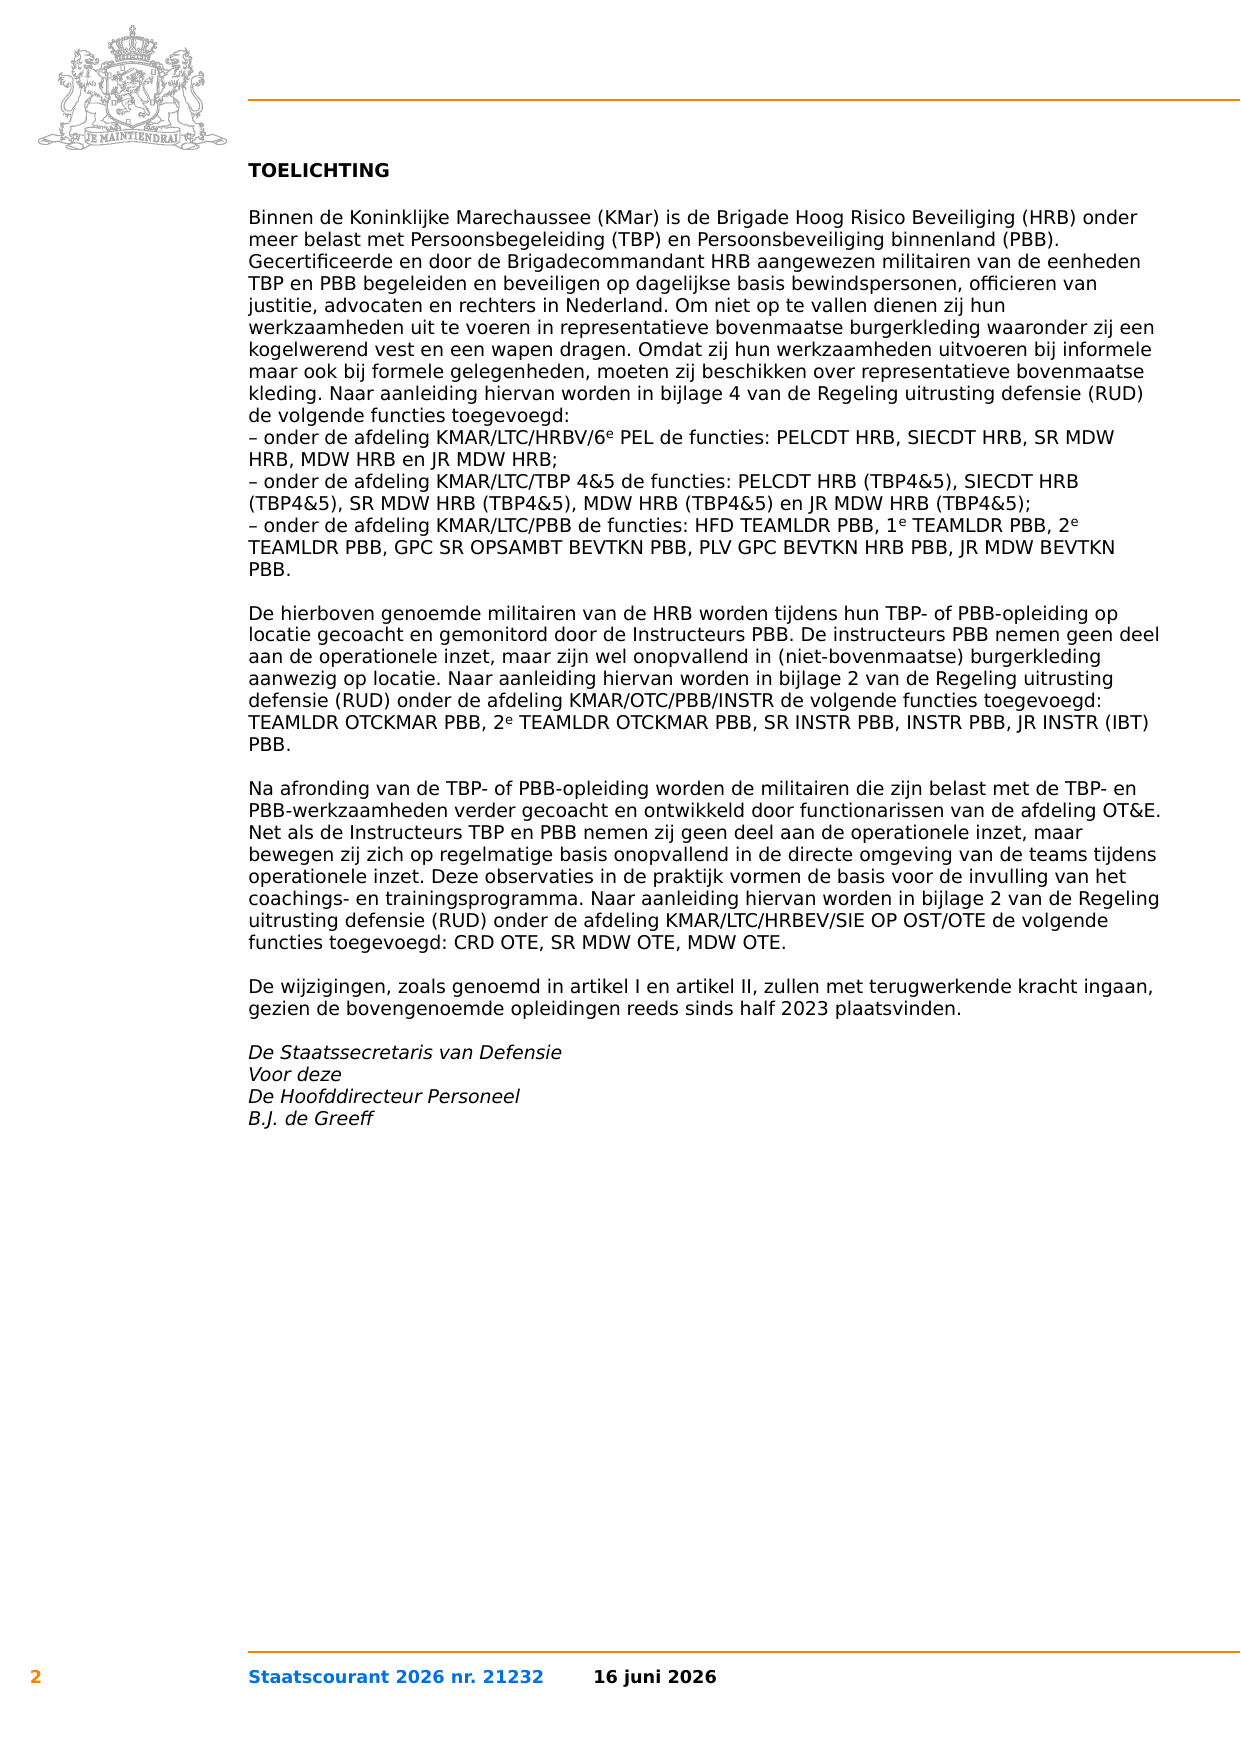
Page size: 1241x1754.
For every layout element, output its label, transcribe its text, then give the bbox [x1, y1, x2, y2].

text De hierboven genoemde militairen van de HRB worden tijdens hun TBP- of PBB-opleiding op locatie gecoacht en gemonitord door de Instructeurs PBB. De instructeurs PBB nemen geen deel aan de operationele inzet, maar zijn wel onopvallend in (niet-bovenmaatse) burgerkleding aanwezig op locatie. Naar aanleiding hiervan worden in bijlage 2 van de Regeling uitrusting defensie (RUD) onder de afdeling KMAR/OTC/PBB/INSTR de volgende functies toegevoegd: [248, 602, 1163, 712]
text TEAMLDR OTCKMAR PBB, 2e TEAMLDR OTCKMAR PBB, SR INSTR PBB, INSTR PBB, JR INSTR (IBT) PBB. [248, 712, 1163, 756]
subtitle TOELICHTING [248, 160, 1163, 182]
text Na afronding van de TBP- of PBB-opleiding worden de militairen die zijn belast met de TBP- en PBB-werkzaamheden verder gecoacht en ontwikkeld door functionarissen van de afdeling OT&E. Net als de Instructeurs TBP en PBB nemen zij geen deel aan de operationele inzet, maar bewegen zij zich op regelmatige basis onopvallend in de directe omgeving van de teams tijdens operationele inzet. Deze observaties in de praktijk vormen de basis voor de invulling van het coachings- en trainingsprogramma. Naar aanleiding hiervan worden in bijlage 2 van de Regeling uitrusting defensie (RUD) onder de afdeling KMAR/LTC/HRBEV/SIE OP OST/OTE de volgende functies toegevoegd: CRD OTE, SR MDW OTE, MDW OTE. [248, 778, 1163, 954]
picture [38, 25, 227, 150]
text – onder de afdeling KMAR/LTC/PBB de functies: HFD TEAMLDR PBB, 1e TEAMLDR PBB, 2e TEAMLDR PBB, GPC SR OPSAMBT BEVTKN PBB, PLV GPC BEVTKN HRB PBB, JR MDW BEVTKN PBB. [248, 514, 1163, 581]
text Binnen de Koninklijke Marechaussee (KMar) is de Brigade Hoog Risico Beveiliging (HRB) onder meer belast met Persoonsbegeleiding (TBP) en Persoonsbeveiliging binnenland (PBB). Gecertificeerde en door de Brigadecommandant HRB aangewezen militairen van de eenheden TBP en PBB begeleiden en beveiligen op dagelijkse basis bewindspersonen, officieren van justitie, advocaten en rechters in Nederland. Om niet op te vallen dienen zij hun werkzaamheden uit te voeren in representatieve bovenmaatse burgerkleding waaronder zij een kogelwerend vest en een wapen dragen. Omdat zij hun werkzaamheden uitvoeren bij informele maar ook bij formele gelegenheden, moeten zij beschikken over representatieve bovenmaatse kleding. Naar aanleiding hiervan worden in bijlage 4 van de Regeling uitrusting defensie (RUD) de volgende functies toegevoegd: [248, 207, 1163, 427]
text De Staatssecretaris van Defensie Voor deze De Hoofddirecteur Personeel B.J. de Greeff [248, 1042, 1163, 1129]
text – onder de afdeling KMAR/LTC/TBP 4&5 de functies: PELCDT HRB (TBP4&5), SIECDT HRB (TBP4&5), SR MDW HRB (TBP4&5), MDW HRB (TBP4&5) en JR MDW HRB (TBP4&5); [248, 471, 1163, 514]
text – onder de afdeling KMAR/LTC/HRBV/6e PEL de functies: PELCDT HRB, SIECDT HRB, SR MDW HRB, MDW HRB en JR MDW HRB; [248, 427, 1163, 471]
text De wijzigingen, zoals genoemd in artikel I en artikel II, zullen met terugwerkende kracht ingaan, gezien de bovengenoemde opleidingen reeds sinds half 2023 plaatsvinden. [248, 976, 1163, 1020]
